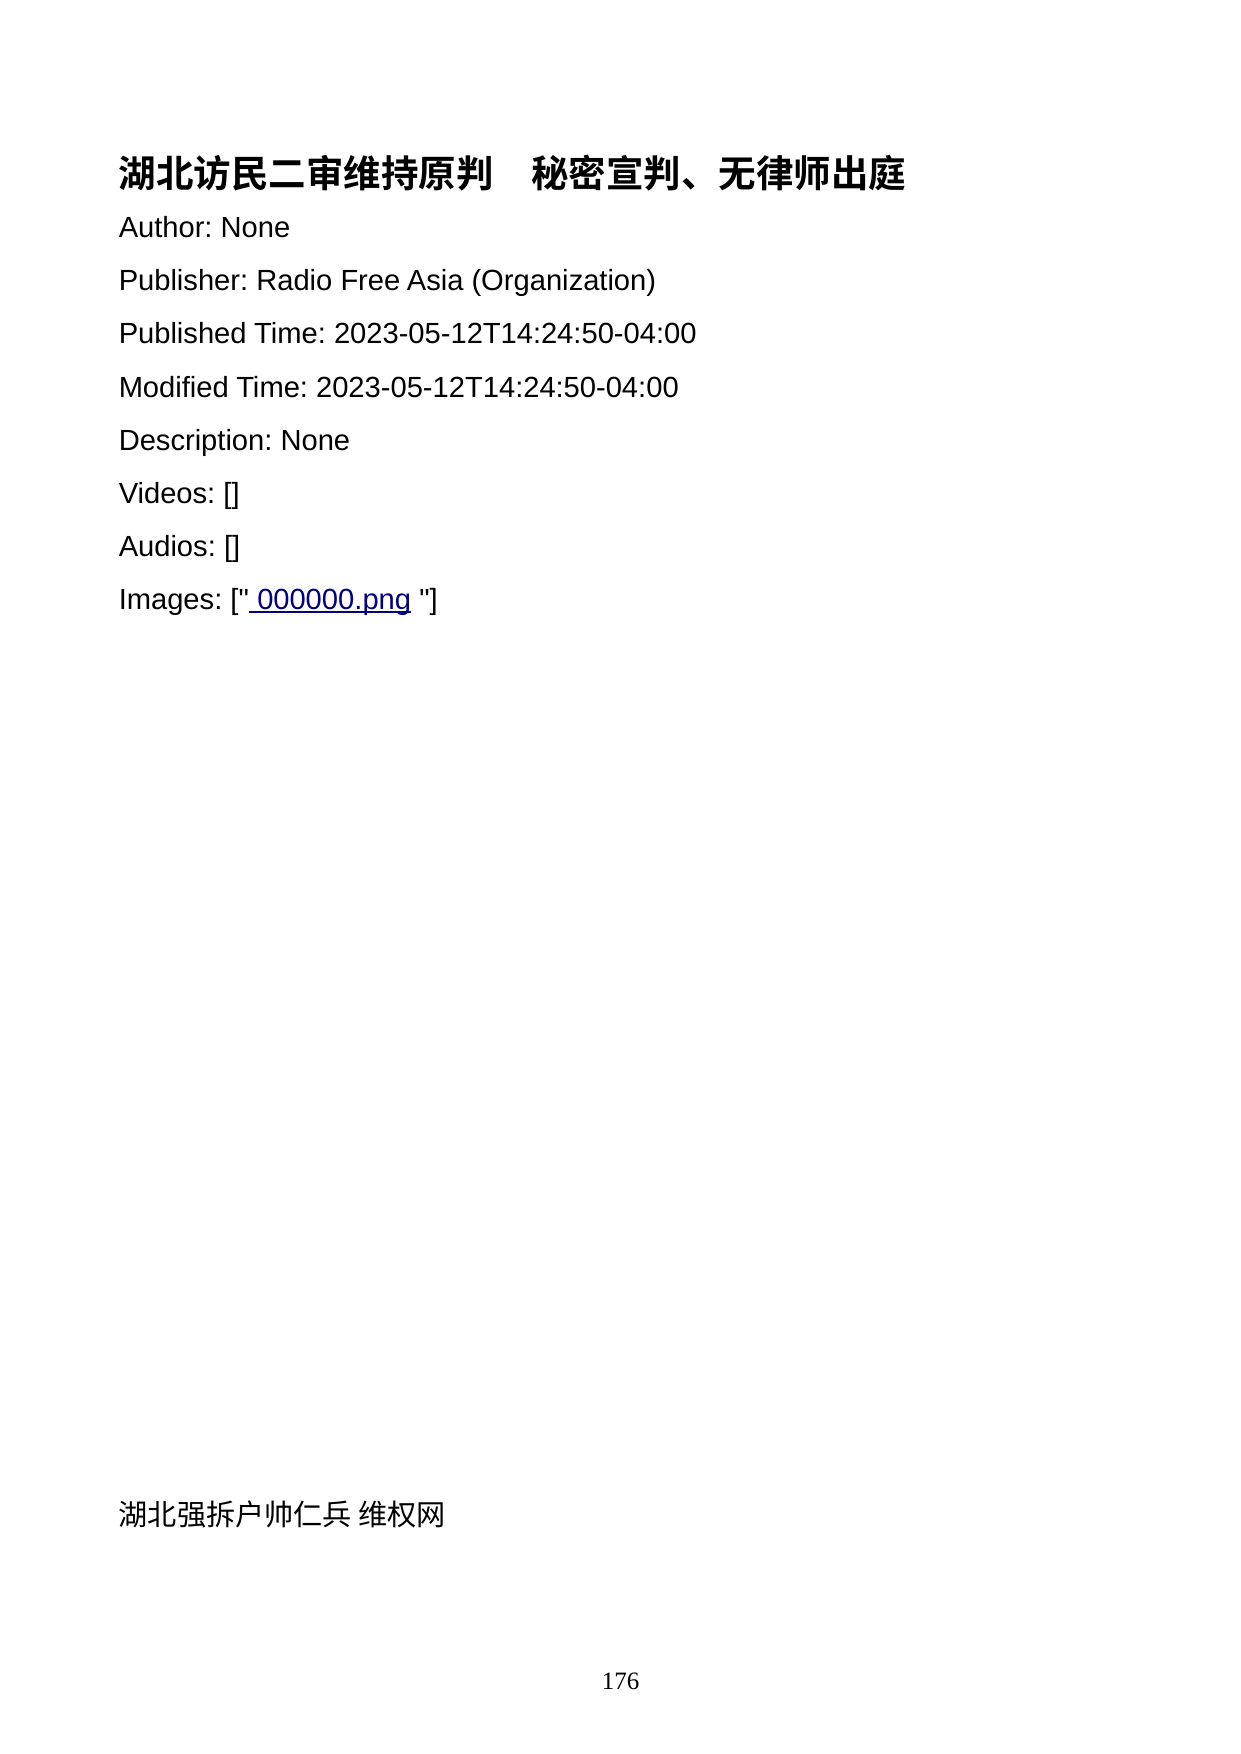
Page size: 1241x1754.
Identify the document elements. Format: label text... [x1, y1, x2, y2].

text Published Time: 2023-05-12T14:24:50-04:00 [118, 317, 1122, 350]
text Videos: [] [118, 476, 1122, 509]
text Author: None [118, 210, 1122, 244]
text Audios: [] [118, 529, 1122, 563]
text Modified Time: 2023-05-12T14:24:50-04:00 [118, 370, 1122, 403]
text Description: None [118, 423, 1122, 456]
subtitle 湖北访民二审维持原判 秘密宣判、无律师出庭 [118, 143, 1122, 198]
text 湖北强拆户帅仁兵 维权网 [118, 635, 1122, 1534]
text Publisher: Radio Free Asia (Organization) [118, 263, 1122, 297]
text Images: [" 000000.png "] [118, 582, 1122, 616]
